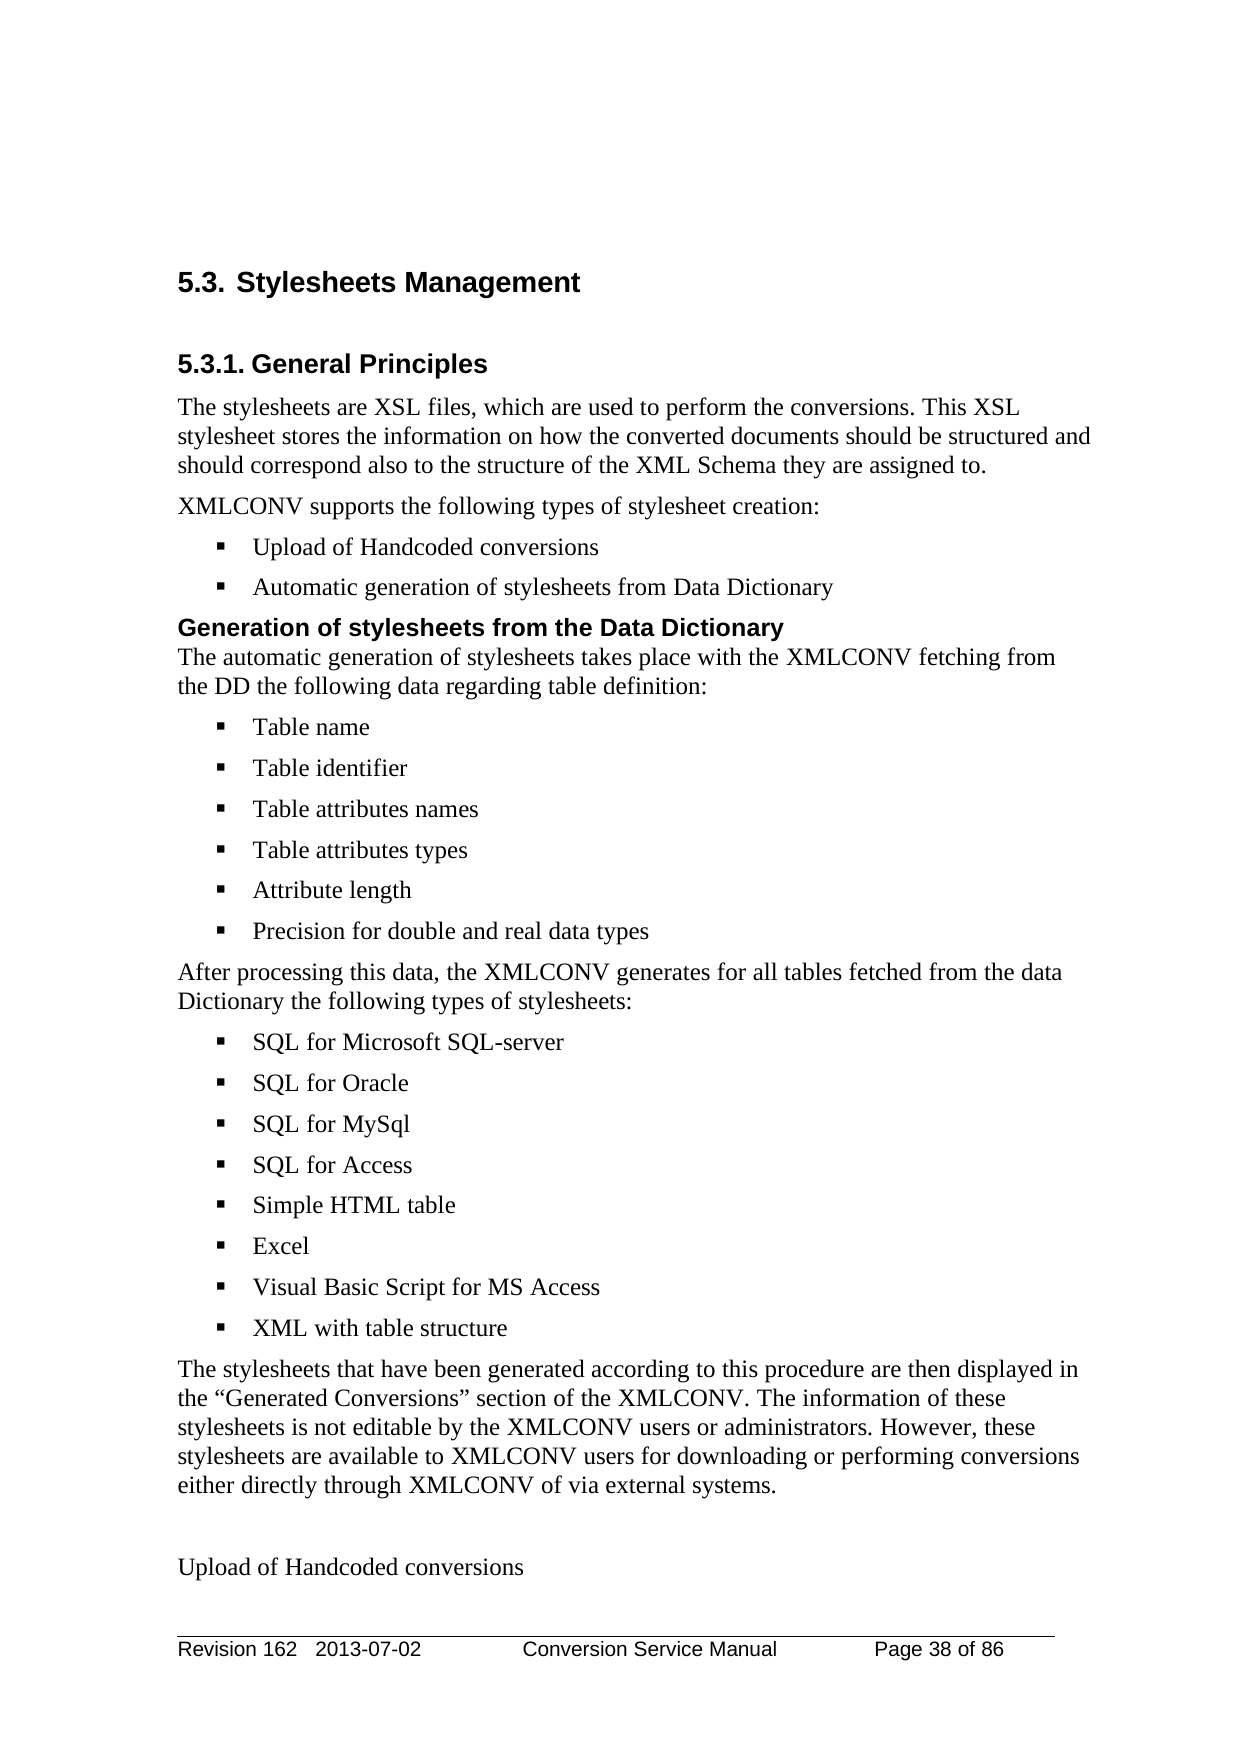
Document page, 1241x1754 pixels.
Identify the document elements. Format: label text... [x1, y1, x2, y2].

list SQL for MySql [215, 1109, 1092, 1138]
list Upload of Handcoded conversions [215, 531, 1092, 561]
text Upload of Handcoded conversions [177, 1552, 1092, 1581]
list Table attributes names [215, 794, 1092, 823]
list Automatic generation of stylesheets from Data Dictionary [215, 572, 1092, 601]
list Precision for double and real data types [215, 916, 1092, 945]
text XMLCONV supports the following types of stylesheet creation: [177, 491, 1092, 520]
list Table identifier [215, 753, 1092, 782]
list XML with table structure [215, 1313, 1092, 1342]
list SQL for Access [215, 1149, 1092, 1178]
list SQL for Microsoft SQL-server [215, 1027, 1092, 1056]
list Visual Basic Script for MS Access [215, 1272, 1092, 1301]
text After processing this data, the XMLCONV generates for all tables fetched from the data Dictionary the following types of stylesheets: [177, 957, 1092, 1015]
text The stylesheets that have been generated according to this procedure are then displayed in the “Generated Conversions” section of the XMLCONV. The information of these stylesheets is not editable by the XMLCONV users or administrators. However, these stylesheets are available to XMLCONV users for downloading or performing conversions either directly through XMLCONV of via external systems. [177, 1354, 1092, 1499]
subtitle Stylesheets Management [177, 265, 1092, 298]
list Excel [215, 1231, 1092, 1260]
list Table attributes types [215, 834, 1092, 864]
list SQL for Oracle [215, 1068, 1092, 1097]
list Simple HTML table [215, 1190, 1092, 1219]
list Attribute length [215, 875, 1092, 904]
list Table name [215, 712, 1092, 741]
text The stylesheets are XSL files, which are used to perform the conversions. This XSL stylesheet stores the information on how the converted documents should be structured and should correspond also to the structure of the XML Schema they are assigned to. [177, 392, 1092, 479]
subtitle Generation of stylesheets from the Data Dictionary [177, 613, 1092, 642]
text The automatic generation of stylesheets takes place with the XMLCONV fetching from the DD the following data regarding table definition: [177, 642, 1092, 700]
subtitle General Principles [177, 348, 1092, 379]
